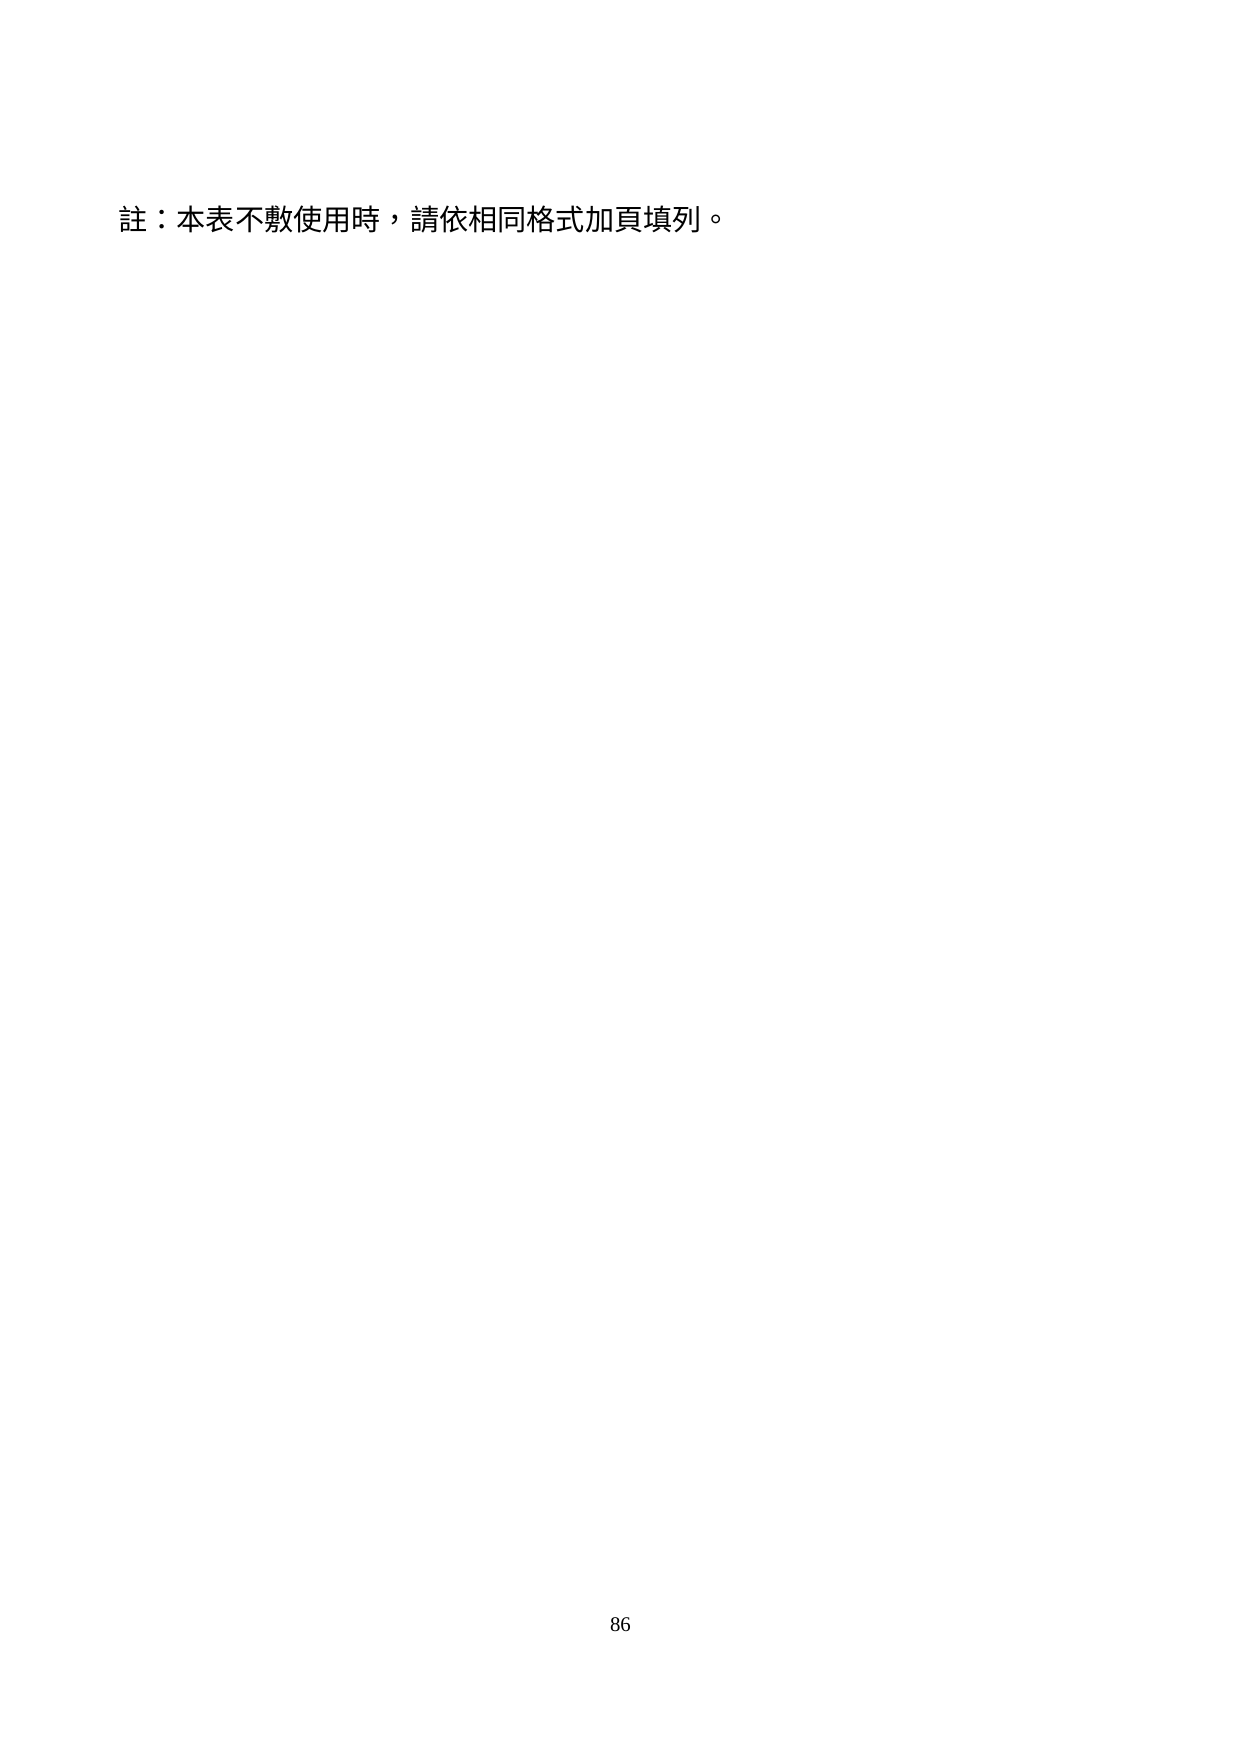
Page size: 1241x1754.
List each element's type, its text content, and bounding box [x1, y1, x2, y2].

text 註：本表不敷使用時，請依相同格式加頁填列。 [118, 180, 1122, 255]
